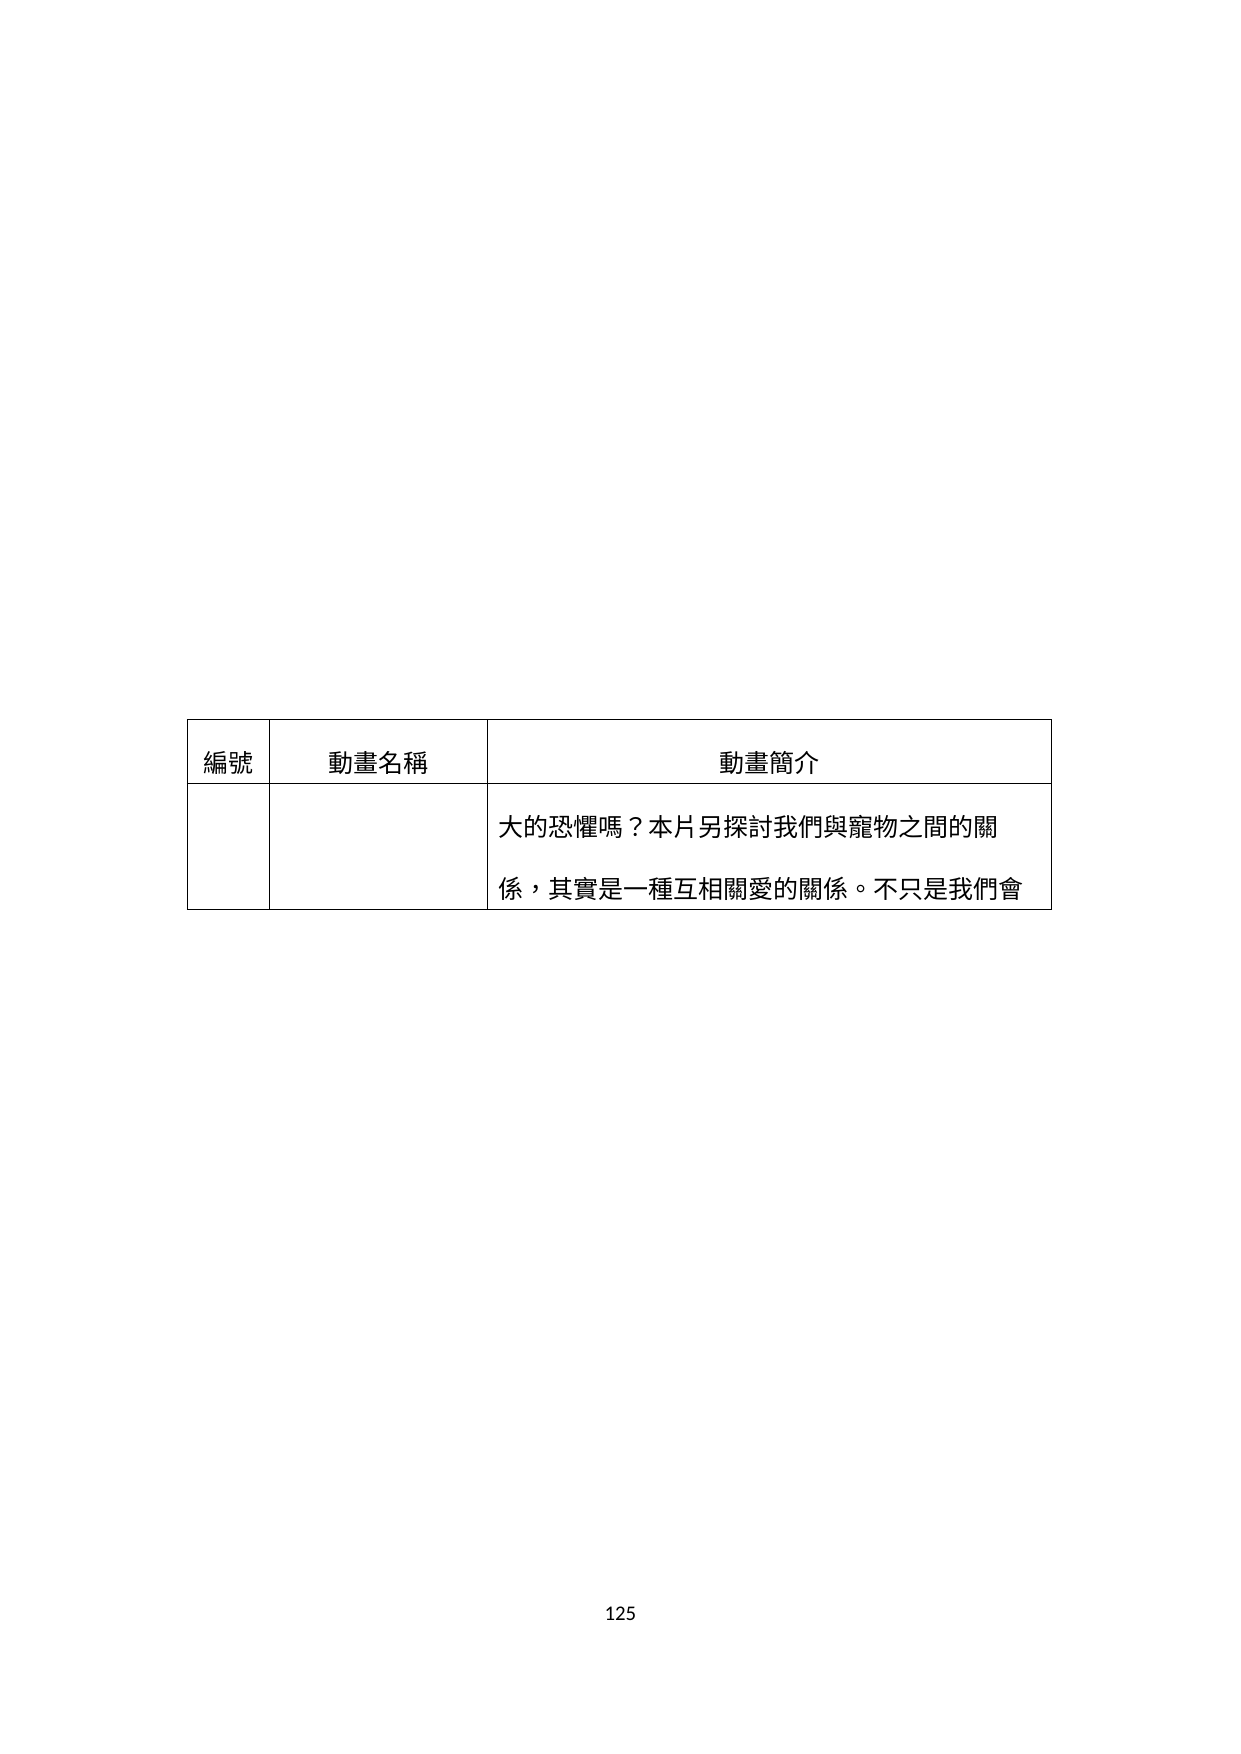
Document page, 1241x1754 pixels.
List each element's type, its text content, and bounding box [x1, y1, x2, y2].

table_cell [188, 784, 269, 909]
table_cell [270, 784, 487, 909]
table_header 編號 [188, 720, 269, 783]
table_header 動畫名稱 [270, 720, 487, 783]
table_header 動畫簡介 [488, 720, 1051, 783]
table_cell 大的恐懼嗎？本片另探討我們與寵物之間的關係，其實是一種互相關愛的關係。不只是我們會 [488, 784, 1051, 909]
